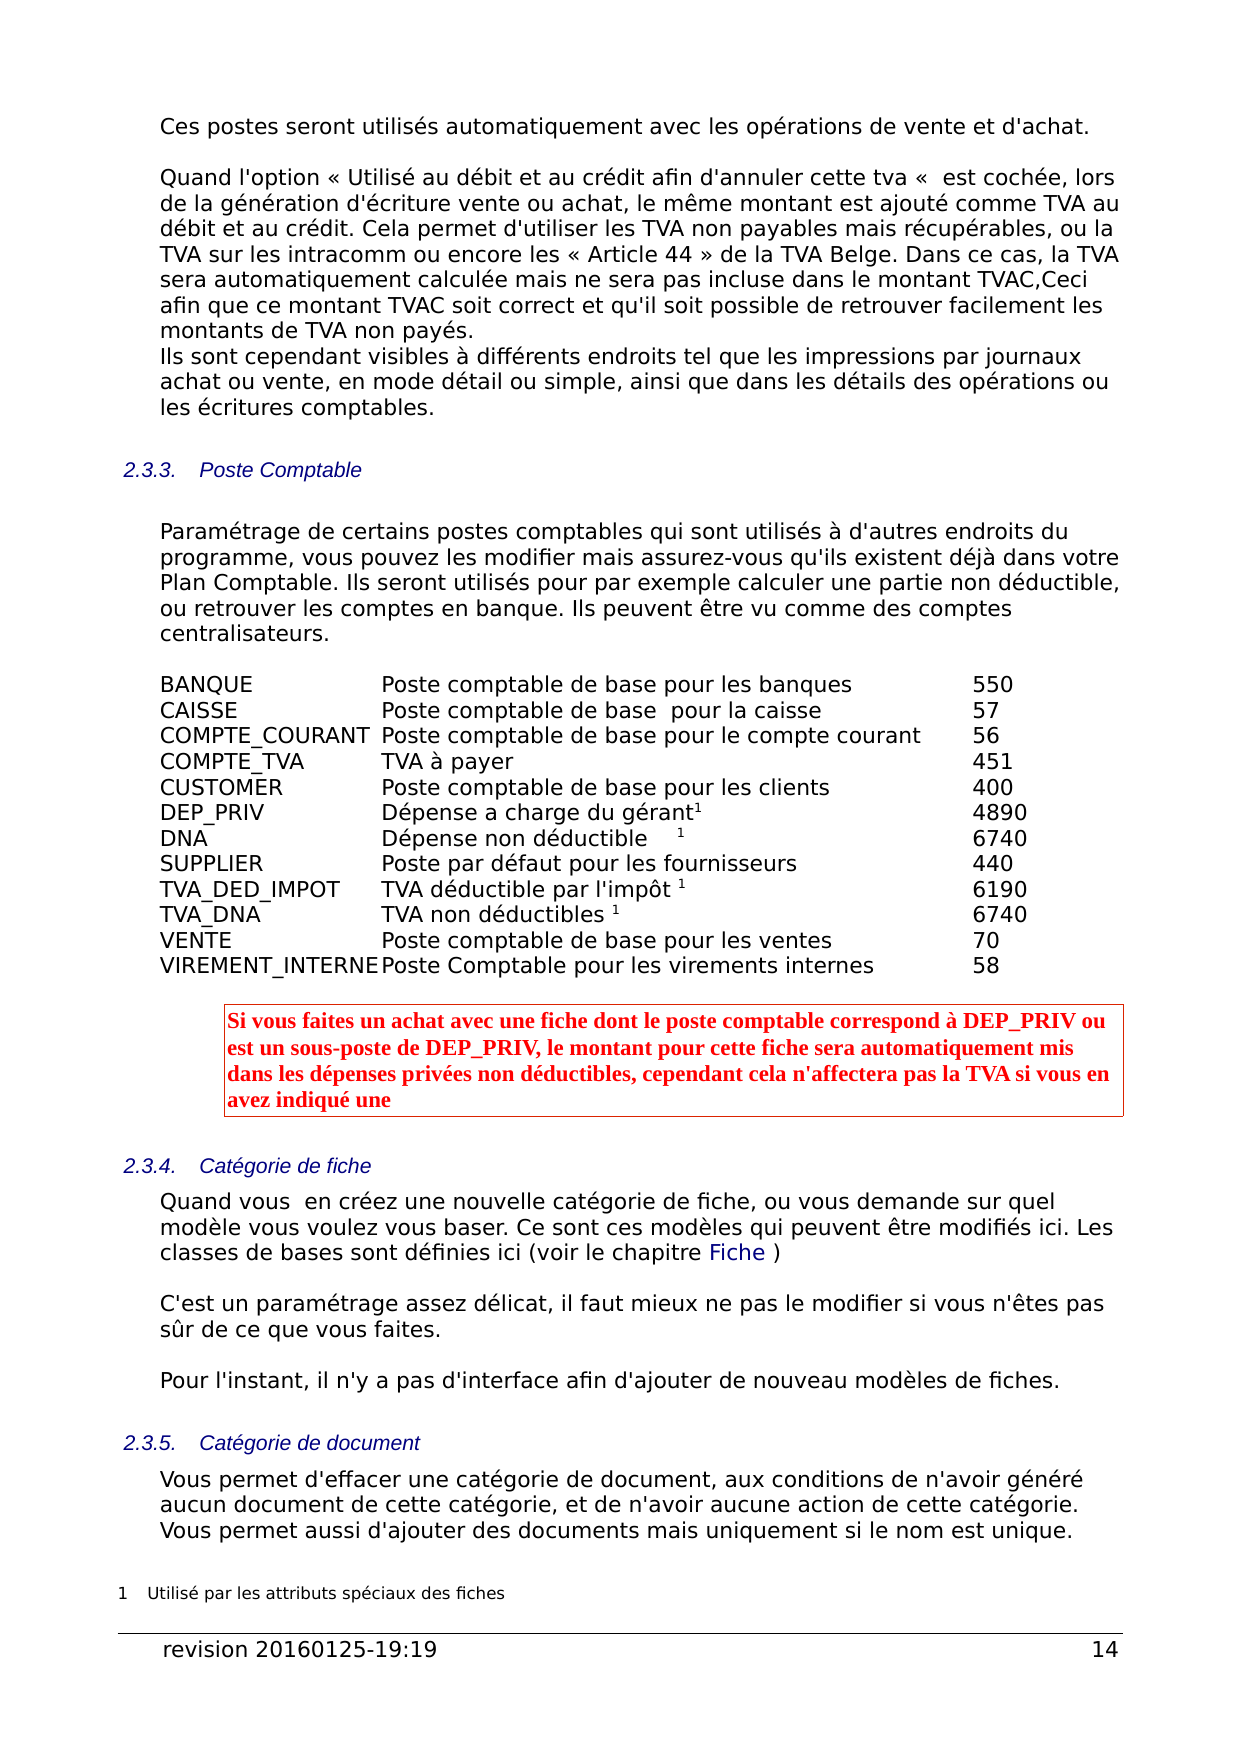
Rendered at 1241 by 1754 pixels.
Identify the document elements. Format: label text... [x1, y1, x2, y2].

text Vous permet d'effacer une catégorie de document, aux conditions de n'avoir généré aucun document de cette catégorie, et de n'avoir aucune action de cette catégorie. [159, 1467, 1123, 1518]
text BANQUE Poste comptable de base pour les banques 550 [159, 672, 1123, 698]
text VIREMENT_INTERNE Poste Comptable pour les virements internes 58 [159, 953, 1123, 979]
text CUSTOMER Poste comptable de base pour les clients 400 [159, 774, 1123, 800]
subtitle Catégorie de document [117, 1431, 1123, 1455]
text COMPTE_TVA TVA à payer 451 [159, 749, 1123, 774]
text Ces postes seront utilisés automatiquement avec les opérations de vente et d'achat. [159, 114, 1123, 139]
text Si vous faites un achat avec une fiche dont le poste comptable correspond à DEP_PRIV ou est un sous-poste de DEP_PRIV, le montant pour cette fiche sera automatiquement mis dans les dépenses privées non déductibles, cependant cela n'affectera pas la TVA si vous en avez indiqué une [225, 1005, 1123, 1116]
text Quand vous en créez une nouvelle catégorie de fiche, ou vous demande sur quel modèle vous voulez vous baser. Ce sont ces modèles qui peuvent être modifiés ici. Les classes de bases sont définies ici (voir le chapitre Fiche ) [159, 1189, 1123, 1266]
text DNA Dépense non déductible 1 6740 [159, 826, 1123, 851]
text Paramétrage de certains postes comptables qui sont utilisés à d'autres endroits du programme, vous pouvez les modifier mais assurez-vous qu'ils existent déjà dans votre Plan Comptable. Ils seront utilisés pour par exemple calculer une partie non déductible, ou retrouver les comptes en banque. Ils peuvent être vu comme des comptes centralisateurs. [159, 519, 1123, 647]
text DEP_PRIV Dépense a charge du gérant 4890 [159, 800, 1123, 826]
text Ils sont cependant visibles à différents endroits tel que les impressions par journaux achat ou vente, en mode détail ou simple, ainsi que dans les détails des opérations ou les écritures comptables. [159, 344, 1123, 420]
text Vous permet aussi d'ajouter des documents mais uniquement si le nom est unique. [159, 1518, 1123, 1543]
text CAISSE Poste comptable de base pour la caisse 57 [159, 698, 1123, 723]
text C'est un paramétrage assez délicat, il faut mieux ne pas le modifier si vous n'êtes pas sûr de ce que vous faites. [159, 1291, 1123, 1342]
text TVA_DNA TVA non déductibles 1 6740 [159, 902, 1123, 928]
text TVA_DED_IMPOT TVA déductible par l'impôt 1 6190 [159, 877, 1123, 902]
text SUPPLIER Poste par défaut pour les fournisseurs 440 [159, 851, 1123, 877]
text VENTE Poste comptable de base pour les ventes 70 [159, 928, 1123, 953]
text Pour l'instant, il n'y a pas d'interface afin d'ajouter de nouveau modèles de fiches. [159, 1368, 1123, 1393]
subtitle Poste Comptable [117, 458, 1123, 482]
subtitle Catégorie de fiche [117, 1153, 1123, 1177]
text Utilisé par les attributs spéciaux des fiches [117, 1584, 1123, 1603]
text COMPTE_COURANT Poste comptable de base pour le compte courant 56 [159, 723, 1123, 749]
text Quand l'option « Utilisé au débit et au crédit afin d'annuler cette tva « est cochée, lors de la génération d'écriture vente ou achat, le même montant est ajouté comme TVA au débit et au crédit. Cela permet d'utiliser les TVA non payables mais récupérables, ou la TVA sur les intracomm ou encore les « Article 44 » de la TVA Belge. Dans ce cas, la TVA sera automatiquement calculée mais ne sera pas incluse dans le montant TVAC,Ceci afin que ce montant TVAC soit correct et qu'il soit possible de retrouver facilement les montants de TVA non payés. [159, 165, 1123, 344]
